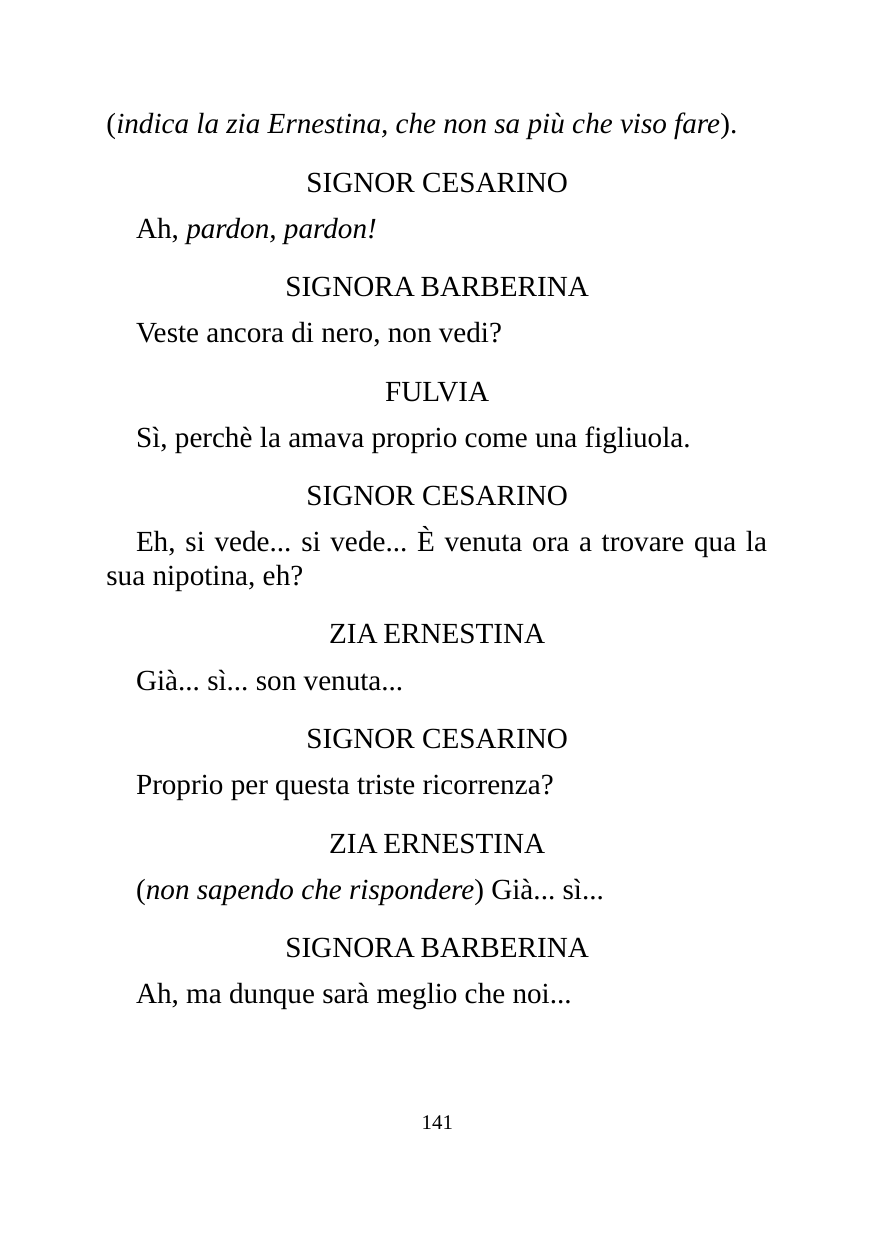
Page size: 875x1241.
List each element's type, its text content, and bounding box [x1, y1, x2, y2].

text ZIA ERNESTINA [106, 826, 768, 859]
text SIGNOR CESARINO [106, 478, 768, 512]
text SIGNORA BARBERINA [106, 269, 768, 303]
text ZIA ERNESTINA [106, 617, 768, 650]
text Ah, ma dunque sarà meglio che noi... [106, 976, 768, 1010]
text SIGNOR CESARINO [106, 721, 768, 755]
text Sì, perchè la amava proprio come una figliuola. [106, 420, 768, 453]
text (indica la zia Ernestina, che non sa più che viso fare). [106, 106, 768, 140]
text Eh, si vede... si vede... È venuta ora a trovare qua la sua nipotina, eh? [106, 524, 768, 592]
text SIGNORA BARBERINA [106, 930, 768, 964]
text SIGNOR CESARINO [106, 165, 768, 198]
text FULVIA [106, 374, 768, 407]
text Proprio per questa triste ricorrenza? [106, 767, 768, 801]
text Ah, pardon, pardon! [106, 211, 768, 244]
text Veste ancora di nero, non vedi? [106, 315, 768, 349]
text Già... sì... son venuta... [106, 663, 768, 696]
text (non sapendo che rispondere) Già... sì... [106, 872, 768, 905]
